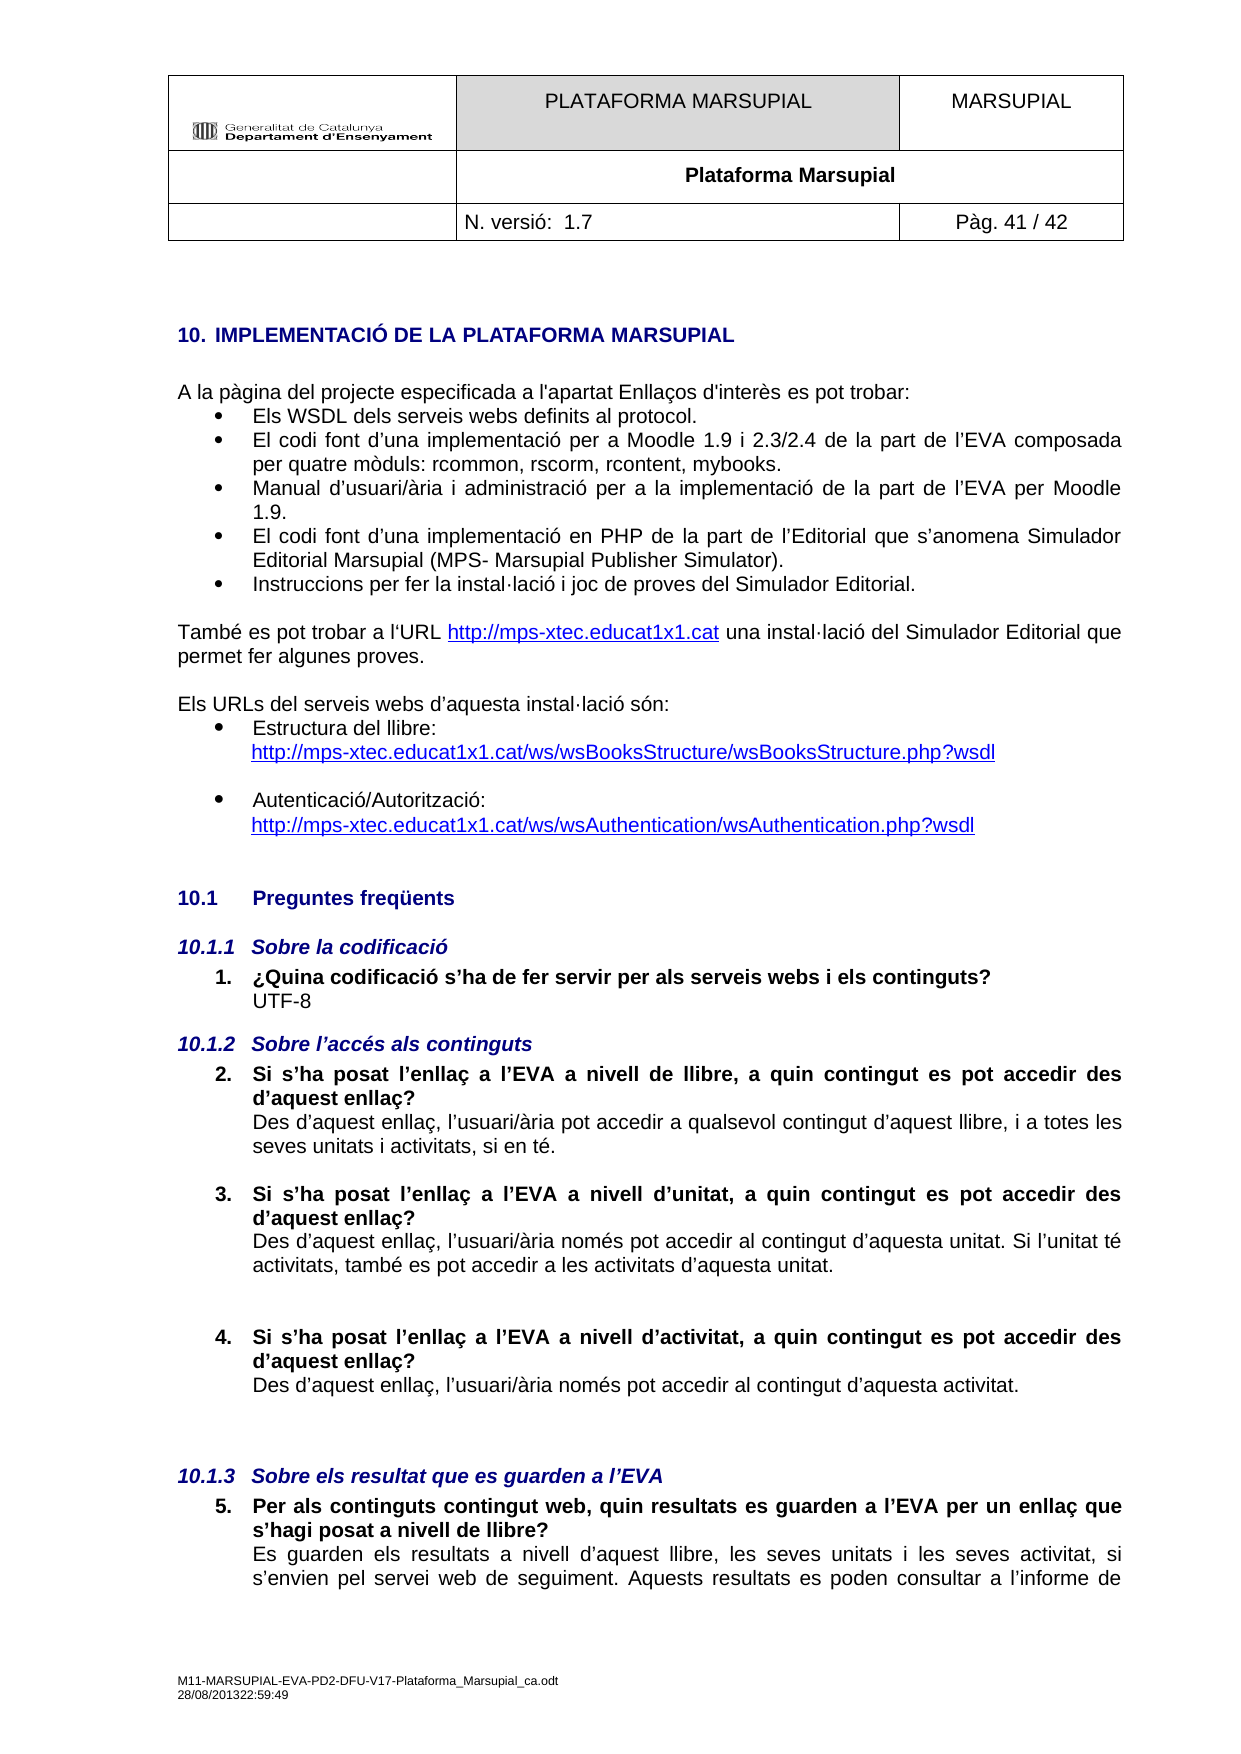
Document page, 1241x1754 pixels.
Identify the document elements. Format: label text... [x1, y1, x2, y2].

subtitle Sobre els resultat que es guarden a l’EVA [177, 1464, 1122, 1488]
list ¿Quina codificació s’ha de fer servir per als serveis webs i els continguts? [215, 965, 1122, 989]
list Si s’ha posat l’enllaç a l’EVA a nivell d’unitat, a quin contingut es pot accedir des d’aquest enllaç? [215, 1181, 1122, 1229]
text Es guarden els resultats a nivell d’aquest llibre, les seves unitats i les seves activitat, si s’envien pel servei web de seguiment. Aquests resultats es poden consultar a l’informe de [252, 1542, 1122, 1590]
text UTF-8 [252, 989, 1122, 1013]
list Si s’ha posat l’enllaç a l’EVA a nivell d’activitat, a quin contingut es pot accedir des d’aquest enllaç? [215, 1325, 1122, 1373]
list Instruccions per fer la instal·lació i joc de proves del Simulador Editorial. [215, 572, 1122, 596]
subtitle Preguntes freqüents [177, 886, 1122, 909]
text Els URLs del serveis webs d’aquesta instal·lació són: [177, 692, 1122, 716]
list Per als continguts contingut web, quin resultats es guarden a l’EVA per un enllaç que s’hagi posat a nivell de llibre? [215, 1494, 1122, 1542]
text Des d’aquest enllaç, l’usuari/ària només pot accedir al contingut d’aquesta unitat. Si l’unitat té activitats, també es pot accedir a les activitats d’aquesta unitat. [252, 1229, 1122, 1277]
text Des d’aquest enllaç, l’usuari/ària pot accedir a qualsevol contingut d’aquest llibre, i a totes les seves unitats i activitats, si en té. [252, 1109, 1122, 1157]
list Els WSDL dels serveis webs definits al protocol. [215, 404, 1122, 428]
subtitle Sobre la codificació [177, 934, 1122, 958]
list Estructura del llibre: [215, 716, 1122, 740]
list Manual d’usuari/ària i administració per a la implementació de la part de l’EVA per Moodle 1.9. [215, 476, 1122, 524]
list Si s’ha posat l’enllaç a l’EVA a nivell de llibre, a quin contingut es pot accedir des d’aquest enllaç? [215, 1062, 1122, 1109]
list El codi font d’una implementació en PHP de la part de l’Editorial que s’anomena Simulador Editorial Marsupial (MPS- Marsupial Publisher Simulator). [215, 524, 1122, 572]
subtitle IMPLEMENTACIÓ DE LA PLATAFORMA MARSUPIAL [177, 322, 1122, 346]
list Autenticació/Autorització: [215, 788, 1122, 813]
text També es pot trobar a l‘URL http://mps-xtec.educat1x1.cat una instal·lació del Simulador Editorial que permet fer algunes proves. [177, 620, 1122, 668]
subtitle Sobre l’accés als continguts [177, 1031, 1122, 1055]
list El codi font d’una implementació per a Moodle 1.9 i 2.3/2.4 de la part de l’EVA composada per quatre mòduls: rcommon, rscorm, rcontent, mybooks. [215, 428, 1122, 476]
text A la pàgina del projecte especificada a l'apartat Enllaços d'interès es pot trobar: [177, 380, 1122, 404]
text Des d’aquest enllaç, l’usuari/ària només pot accedir al contingut d’aquesta activitat. [252, 1373, 1122, 1397]
text http://mps-xtec.educat1x1.cat/ws/wsBooksStructure/wsBooksStructure.php?wsdl [177, 740, 1122, 764]
text http://mps-xtec.educat1x1.cat/ws/wsAuthentication/wsAuthentication.php?wsdl [177, 813, 1122, 837]
